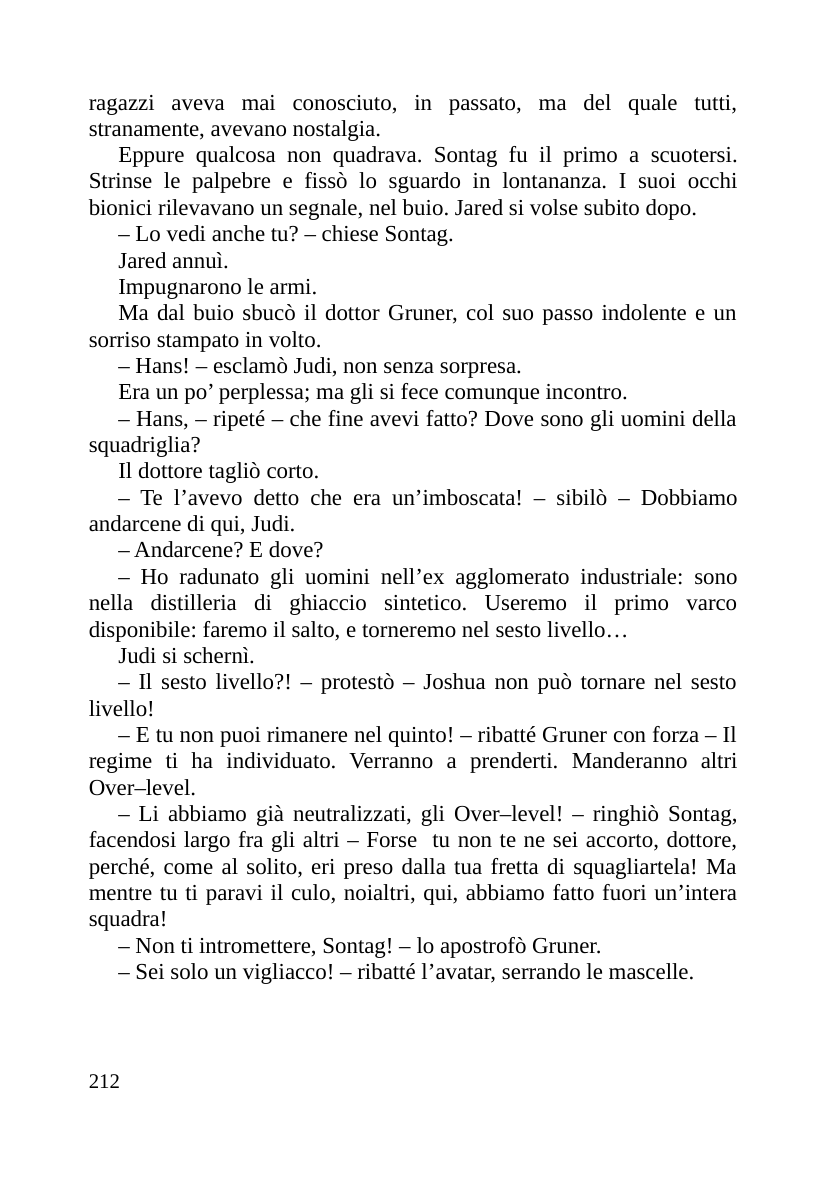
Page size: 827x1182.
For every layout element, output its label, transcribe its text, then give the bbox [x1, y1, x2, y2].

text Judi si schernì. [88, 642, 738, 668]
text – Sei solo un vigliacco! – ribatté l’avatar, serrando le mascelle. [88, 958, 738, 984]
text – E tu non puoi rimanere nel quinto! – ribatté Gruner con forza – Il regime ti ha individuato. Verranno a prenderti. Manderanno altri Over–level. [88, 721, 738, 800]
text – Li abbiamo già neutralizzati, gli Over–level! – ringhiò Sontag, facendosi largo fra gli altri – Forse tu non te ne sei accorto, dottore, perché, come al solito, eri preso dalla tua fretta di squagliartela! Ma mentre tu ti paravi il culo, noialtri, qui, abbiamo fatto fuori un’intera squadra! [88, 800, 738, 932]
text – Andarcene? E dove? [88, 537, 738, 563]
text Ma dal buio sbucò il dottor Gruner, col suo passo indolente e un sorriso stampato in volto. [88, 299, 738, 352]
text Impugnarono le armi. [88, 273, 738, 299]
text – Te l’avevo detto che era un’imboscata! – sibilò – Dobbiamo andarcene di qui, Judi. [88, 484, 738, 537]
text Eppure qualcosa non quadrava. Sontag fu il primo a scuotersi. Strinse le palpebre e fissò lo sguardo in lontananza. I suoi occhi bionici rilevavano un segnale, nel buio. Jared si volse subito dopo. [88, 141, 738, 220]
text – Il sesto livello?! – protestò – Joshua non può tornare nel sesto livello! [88, 668, 738, 721]
text – Ho radunato gli uomini nell’ex agglomerato industriale: sono nella distilleria di ghiaccio sintetico. Useremo il primo varco disponibile: faremo il salto, e torneremo nel sesto livello… [88, 563, 738, 642]
text Jared annuì. [88, 247, 738, 273]
text – Hans! – esclamò Judi, non senza sorpresa. [88, 352, 738, 378]
text – Lo vedi anche tu? – chiese Sontag. [88, 220, 738, 247]
text – Hans, – ripeté – che fine avevi fatto? Dove sono gli uomini della squadriglia? [88, 405, 738, 457]
text ragazzi aveva mai conosciuto, in passato, ma del quale tutti, stranamente, avevano nostalgia. [88, 88, 738, 141]
text Era un po’ perplessa; ma gli si fece comunque incontro. [88, 378, 738, 405]
text Il dottore tagliò corto. [88, 457, 738, 484]
text – Non ti intromettere, Sontag! – lo apostrofò Gruner. [88, 932, 738, 958]
